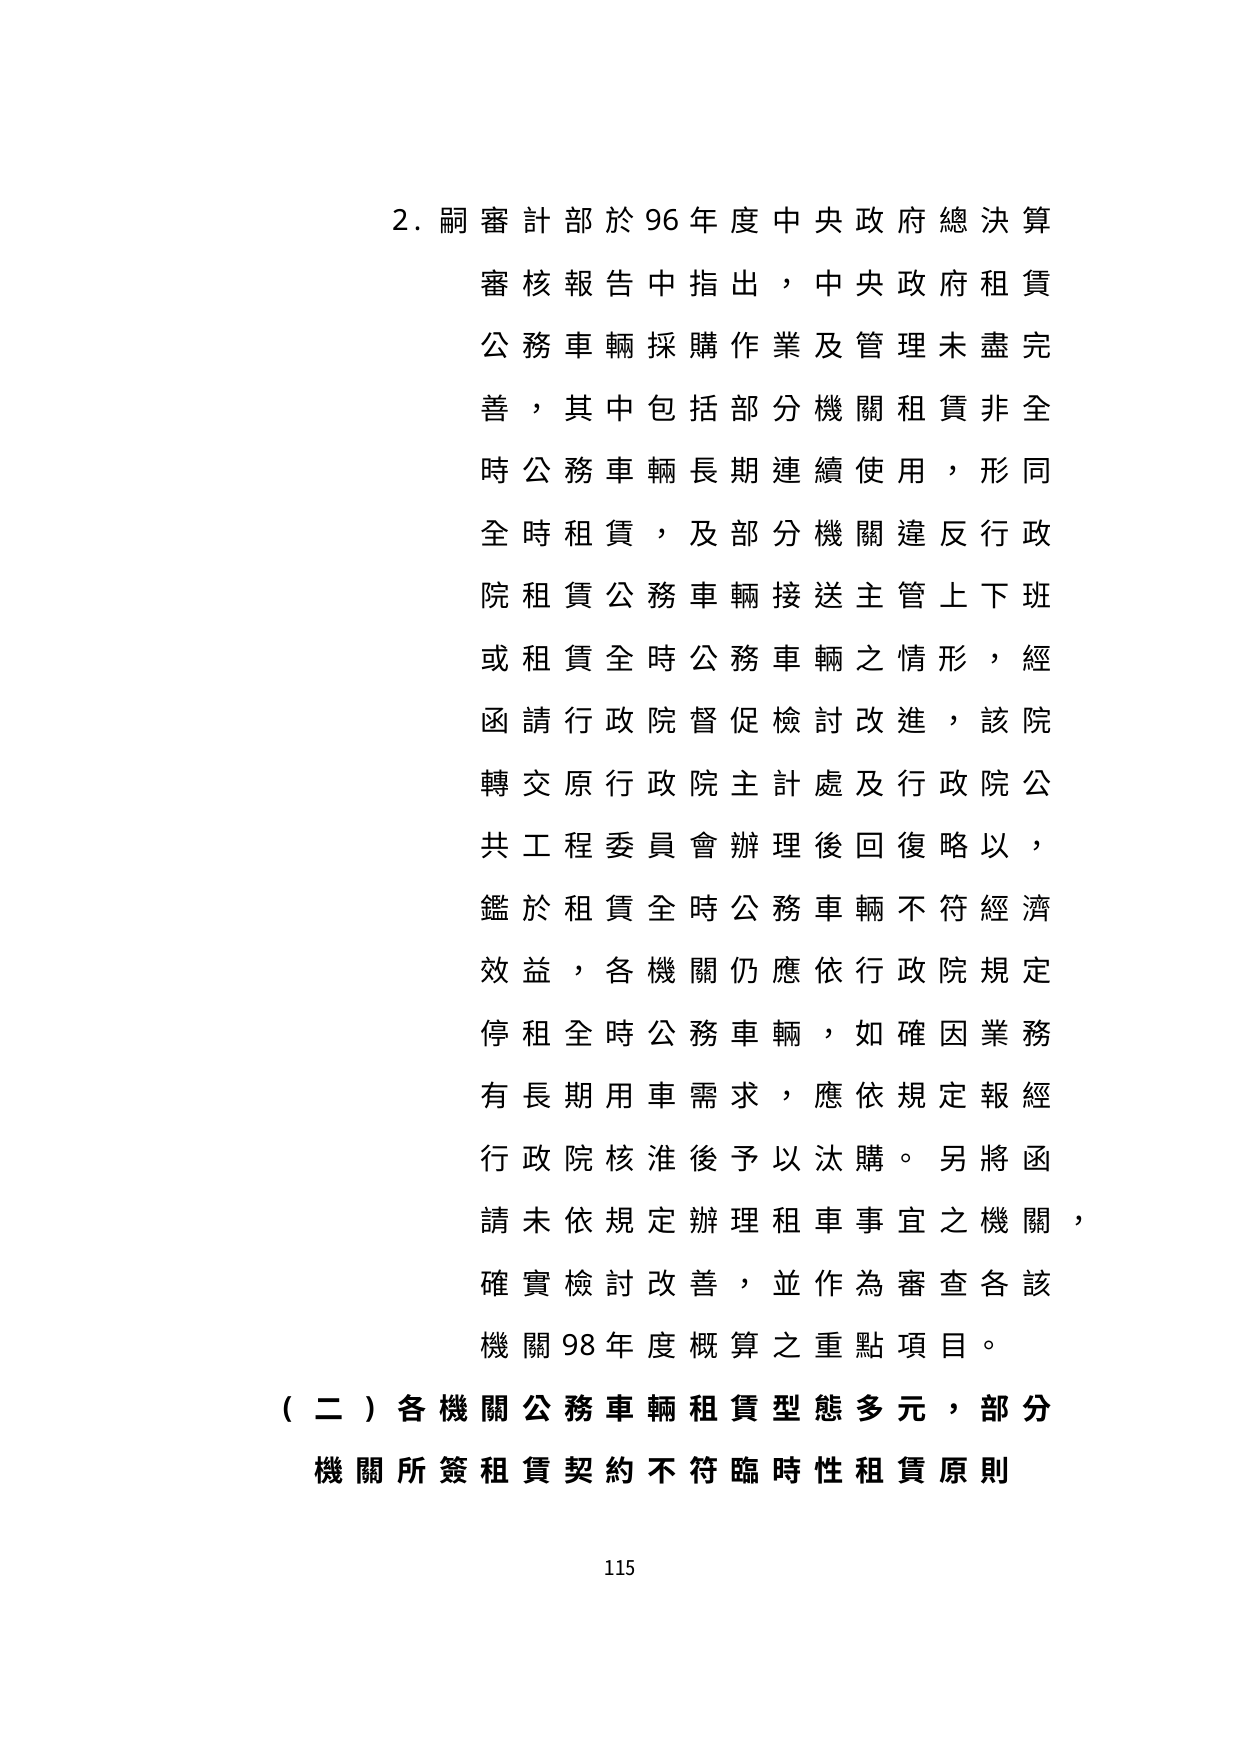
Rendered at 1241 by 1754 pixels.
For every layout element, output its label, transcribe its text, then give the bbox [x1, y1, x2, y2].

list 嗣審計部於96年度中央政府總決算審核報告中指出，中央政府租賃公務車輛採購作業及管理未盡完善，其中包括部分機關租賃非全時公務車輛長期連續使用，形同全時租賃，及部分機關違反行政院租賃公務車輛接送主管上下班或租賃全時公務車輛之情形，經函請行政院督促檢討改進，該院轉交原行政院主計處及行政院公共工程委員會辦理後回復略以，鑑於租賃全時公務車輛不符經濟效益，各機關仍應依行政院規定停租全時公務車輛，如確因業務有長期用車需求，應依規定報經行政院核淮後予以汰購。另將函請未依規定辦理租車事宜之機關，確實檢討改善，並作為審查各該機關98年度概算之重點項目。 [360, 177, 1058, 1365]
text (二)各機關公務車輛租賃型態多元，部分機關所簽租賃契約不符臨時性租賃原則 [242, 1365, 1058, 1490]
